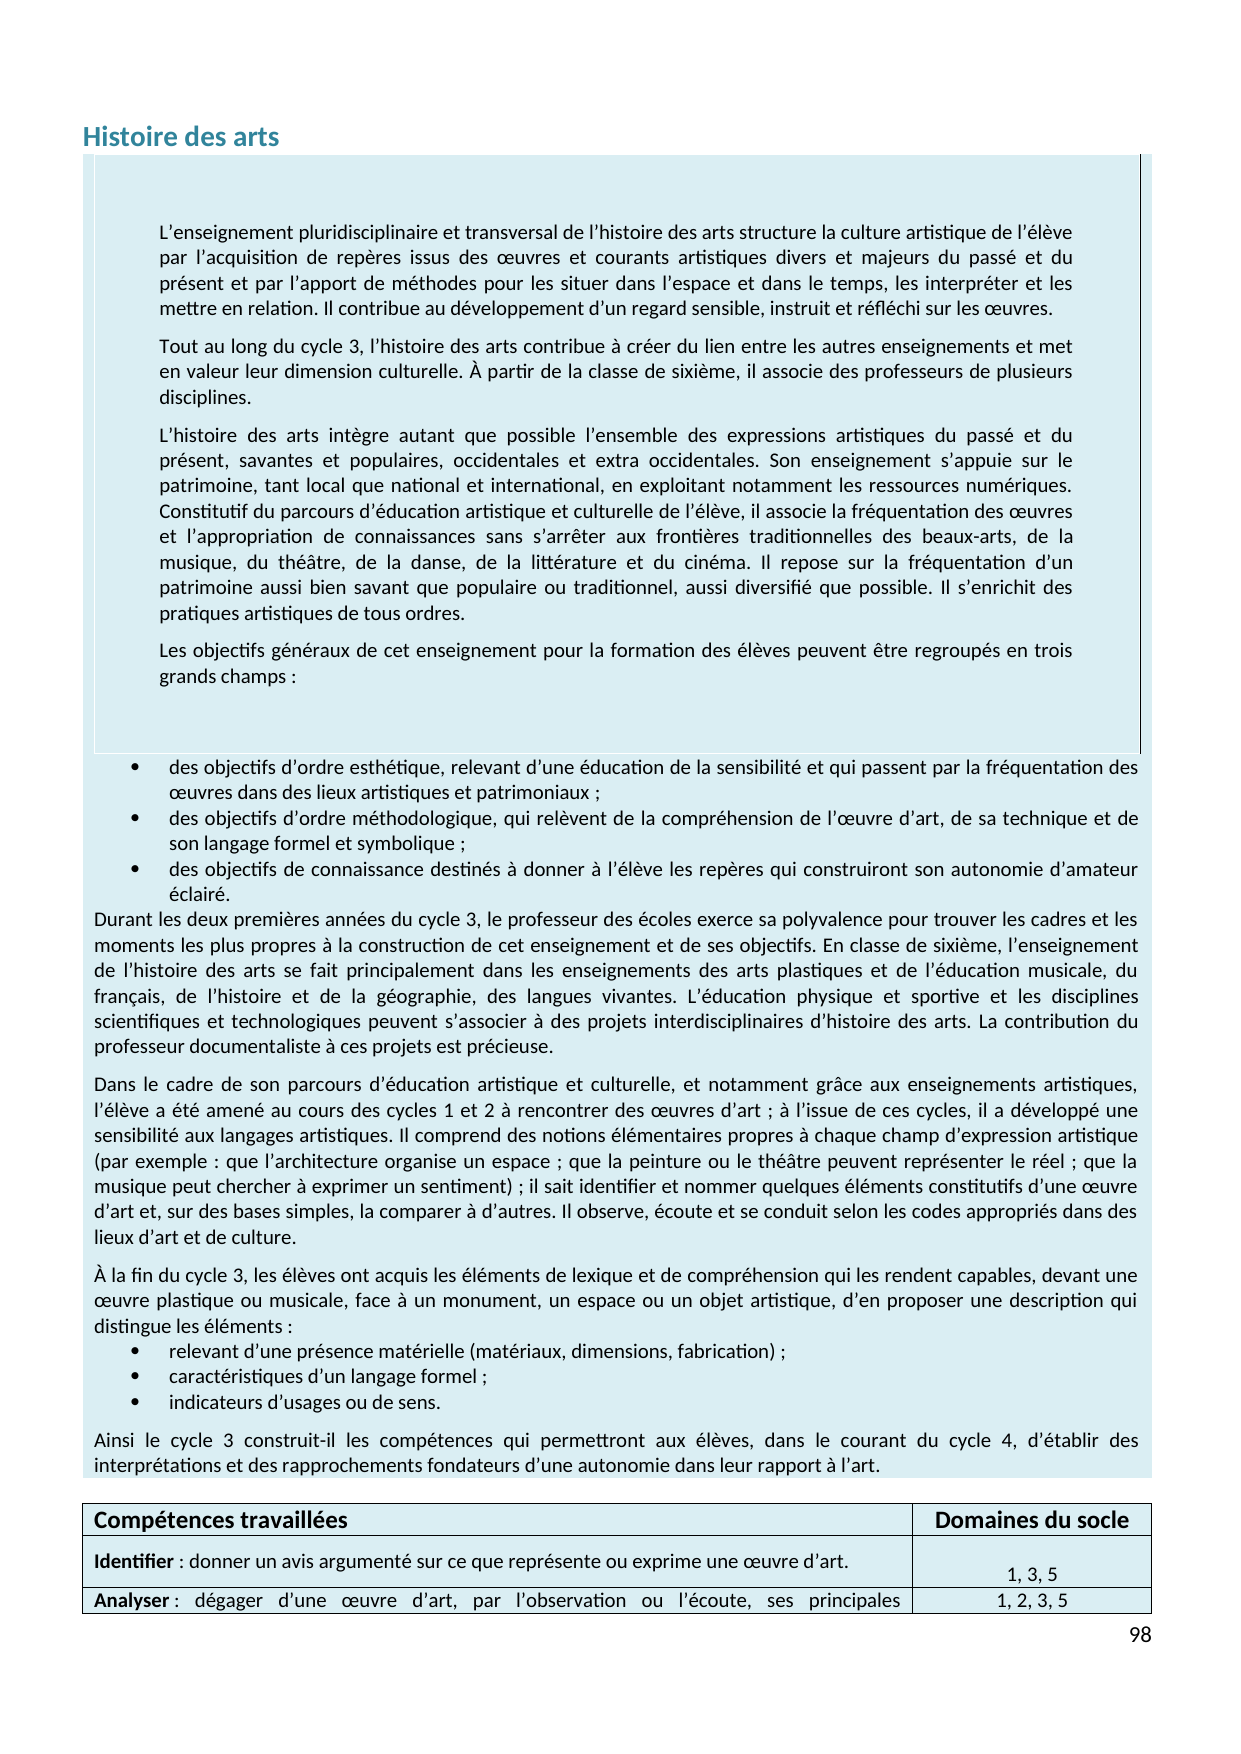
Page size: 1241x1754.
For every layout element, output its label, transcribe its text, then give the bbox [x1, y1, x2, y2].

table_header Domaines du socle [913, 1504, 1151, 1535]
table_cell Identifier : donner un avis argumenté sur ce que représente ou exprime une œuvre d’art. [83, 1536, 912, 1587]
table_cell Analyser : dégager d’une œuvre d’art, par l’observation ou l’écoute, ses principales [83, 1588, 912, 1613]
text Histoire des arts [83, 118, 1152, 154]
table_header L’enseignement pluridisciplinaire et transversal de l’histoire des arts structure la culture artistique de l’élève par l’acquisition de repères issus des œuvres et courants artistiques divers et majeurs du passé et du présent et par l’apport de méthodes pour les situer dans l’espace et dans le temps, les interpréter et les mettre en relation. Il contribue au développement d’un regard sensible, instruit et réfléchi sur les œuvres. Tout au long du cycle 3, l’histoire des arts contribue à créer du lien entre les autres enseignements et met en valeur leur dimension culturelle. À partir de la classe de sixième, il associe des professeurs de plusieurs disciplines. L’histoire des arts intègre autant que possible l’ensemble des expressions artistiques du passé et du présent, savantes et populaires, occidentales et extra occidentales. Son enseignement s’appuie sur le patrimoine, tant local que national et international, en exploitant notamment les ressources numériques. Constitutif du parcours d’éducation artistique et culturelle de l’élève, il associe la fréquentation des œuvres et l’appropriation de connaissances sans s’arrêter aux frontières traditionnelles des beaux-arts, de la musique, du théâtre, de la danse, de la littérature et du cinéma. Il repose sur la fréquentation d’un patrimoine aussi bien savant que populaire ou traditionnel, aussi diversifié que possible. Il s’enrichit des pratiques artistiques de tous ordres. Les objectifs généraux de cet enseignement pour la formation des élèves peuvent être regroupés en trois grands champs : des objectifs d’ordre esthétique, relevant d’une éducation de la sensibilité et qui passent par la fréquentation des œuvres dans des lieux artistiques et patrimoniaux ; des objectifs d’ordre méthodologique, qui relèvent de la compréhension de l’œuvre d’art, de sa technique et de son langage formel et symbolique ; des objectifs de connaissance destinés à donner à l’élève les repères qui construiront son autonomie d’amateur éclairé. Durant les deux premières années du cycle 3, le professeur des écoles exerce sa polyvalence pour trouver les cadres et les moments les plus propres à la construction de cet enseignement et de ses objectifs. En classe de sixième, l’enseignement de l’histoire des arts se fait principalement dans les enseignements des arts plastiques et de l’éducation musicale, du français, de l’histoire et de la géographie, des langues vivantes. L’éducation physique et sportive et les disciplines scientifiques et technologiques peuvent s’associer à des projets interdisciplinaires d’histoire des arts. La contribution du professeur documentaliste à ces projets est précieuse. Dans le cadre de son parcours d’éducation artistique et culturelle, et notamment grâce aux enseignements artistiques, l’élève a été amené au cours des cycles 1 et 2 à rencontrer des œuvres d’art ; à l’issue de ces cycles, il a développé une sensibilité aux langages artistiques. Il comprend des notions élémentaires propres à chaque champ d’expression artistique (par exemple : que l’architecture organise un espace ; que la peinture ou le théâtre peuvent représenter le réel ; que la musique peut chercher à exprimer un sentiment) ; il sait identifier et nommer quelques éléments constitutifs d’une œuvre d’art et, sur des bases simples, la comparer à d’autres. Il observe, écoute et se conduit selon les codes appropriés dans des lieux d’art et de culture. À la fin du cycle 3, les élèves ont acquis les éléments de lexique et de compréhension qui les rendent capables, devant une œuvre plastique ou musicale, face à un monument, un espace ou un objet artistique, d’en proposer une description qui distingue les éléments : relevant d’une présence matérielle (matériaux, dimensions, fabrication) ; caractéristiques d’un langage formel ; indicateurs d’usages ou de sens. Ainsi le cycle 3 construit-il les compétences qui permettront aux élèves, dans le courant du cycle 4, d’établir des interprétations et des rapprochements fondateurs d’une autonomie dans leur rapport à l’art. [83, 154, 1152, 1478]
table_cell 1, 2, 3, 5 [913, 1588, 1151, 1613]
table_cell 1, 3, 5 [913, 1536, 1151, 1587]
table_header Compétences travaillées [83, 1504, 912, 1535]
